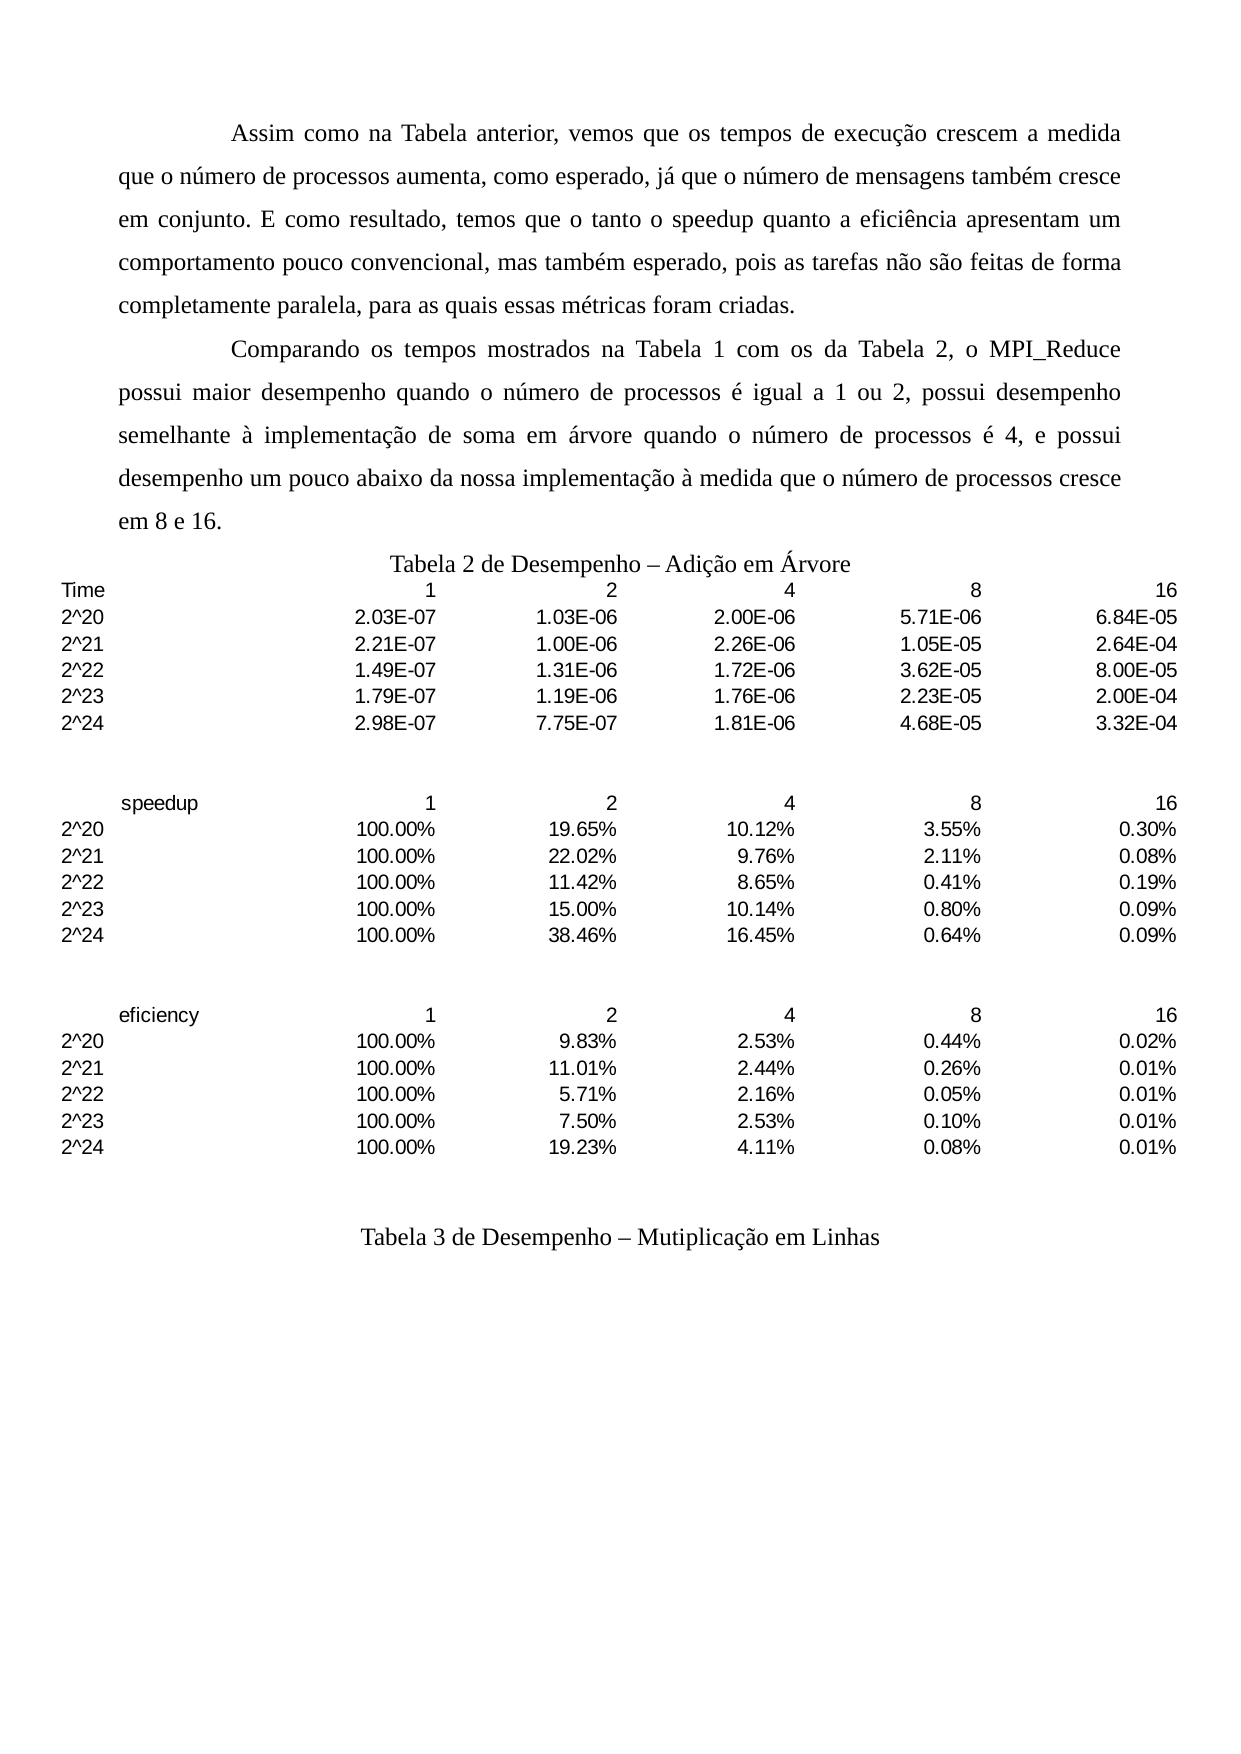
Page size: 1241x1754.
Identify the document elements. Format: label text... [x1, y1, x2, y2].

text Assim como na Tabela anterior, vemos que os tempos de execução crescem a medida que o número de processos aumenta, como esperado, já que o número de mensagens também cresce em conjunto. E como resultado, temos que o tanto o speedup quanto a eficiência apresentam um comportamento pouco convencional, mas também esperado, pois as tarefas não são feitas de forma completamente paralela, para as quais essas métricas foram criadas. [118, 118, 1122, 319]
text Tabela 2 de Desempenho – Adição em Árvore [118, 549, 1122, 578]
text Comparando os tempos mostrados na Tabela 1 com os da Tabela 2, o MPI_Reduce possui maior desempenho quando o número de processos é igual a 1 ou 2, possui desempenho semelhante à implementação de soma em árvore quando o número de processos é 4, e possui desempenho um pouco abaixo da nossa implementação à medida que o número de processos cresce em 8 e 16. [118, 334, 1122, 535]
text Tabela 3 de Desempenho – Mutiplicação em Linhas [118, 1222, 1122, 1251]
